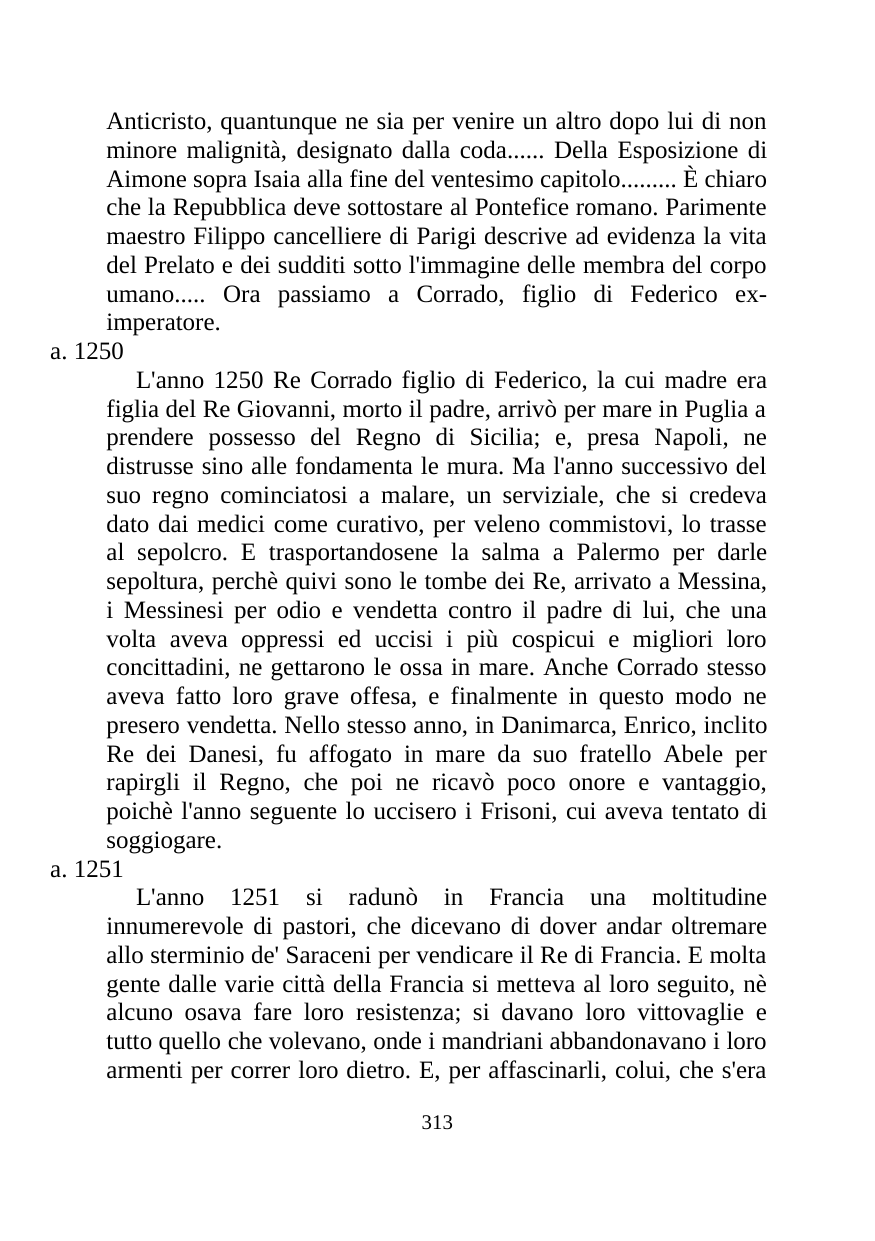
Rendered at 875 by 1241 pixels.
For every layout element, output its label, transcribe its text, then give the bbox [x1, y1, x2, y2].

text L'anno 1250 Re Corrado figlio di Federico, la cui madre era figlia del Re Giovanni, morto il padre, arrivò per mare in Puglia a prendere possesso del Regno di Sicilia; e, presa Napoli, ne distrusse sino alle fondamenta le mura. Ma l'anno successivo del suo regno cominciatosi a malare, un serviziale, che si credeva dato dai medici come curativo, per veleno commistovi, lo trasse al sepolcro. E trasportandosene la salma a Palermo per darle sepoltura, perchè quivi sono le tombe dei Re, arrivato a Messina, i Messinesi per odio e vendetta contro il padre di lui, che una volta aveva oppressi ed uccisi i più cospicui e migliori loro concittadini, ne gettarono le ossa in mare. Anche Corrado stesso aveva fatto loro grave offesa, e finalmente in questo modo ne presero vendetta. Nello stesso anno, in Danimarca, Enrico, inclito Re dei Danesi, fu affogato in mare da suo fratello Abele per rapirgli il Regno, che poi ne ricavò poco onore e vantaggio, poichè l'anno seguente lo uccisero i Frisoni, cui aveva tentato di soggiogare. [106, 365, 768, 854]
text a. 1251 [50, 854, 768, 882]
text a. 1250 [50, 336, 768, 365]
text Anticristo, quantunque ne sia per venire un altro dopo lui di non minore malignità, designato dalla coda...... Della Esposizione di Aimone sopra Isaia alla fine del ventesimo capitolo......... È chiaro che la Repubblica deve sottostare al Pontefice romano. Parimente maestro Filippo cancelliere di Parigi descrive ad evidenza la vita del Prelato e dei sudditi sotto l'immagine delle membra del corpo umano..... Ora passiamo a Corrado, figlio di Federico ex-imperatore. [106, 106, 768, 336]
text L'anno 1251 si radunò in Francia una moltitudine innumerevole di pastori, che dicevano di dover andar oltremare allo sterminio de' Saraceni per vendicare il Re di Francia. E molta gente dalle varie città della Francia si metteva al loro seguito, nè alcuno osava fare loro resistenza; si davano loro vittovaglie e tutto quello che volevano, onde i mandriani abbandonavano i loro armenti per correr loro dietro. E, per affascinarli, colui, che s'era [106, 882, 768, 1084]
